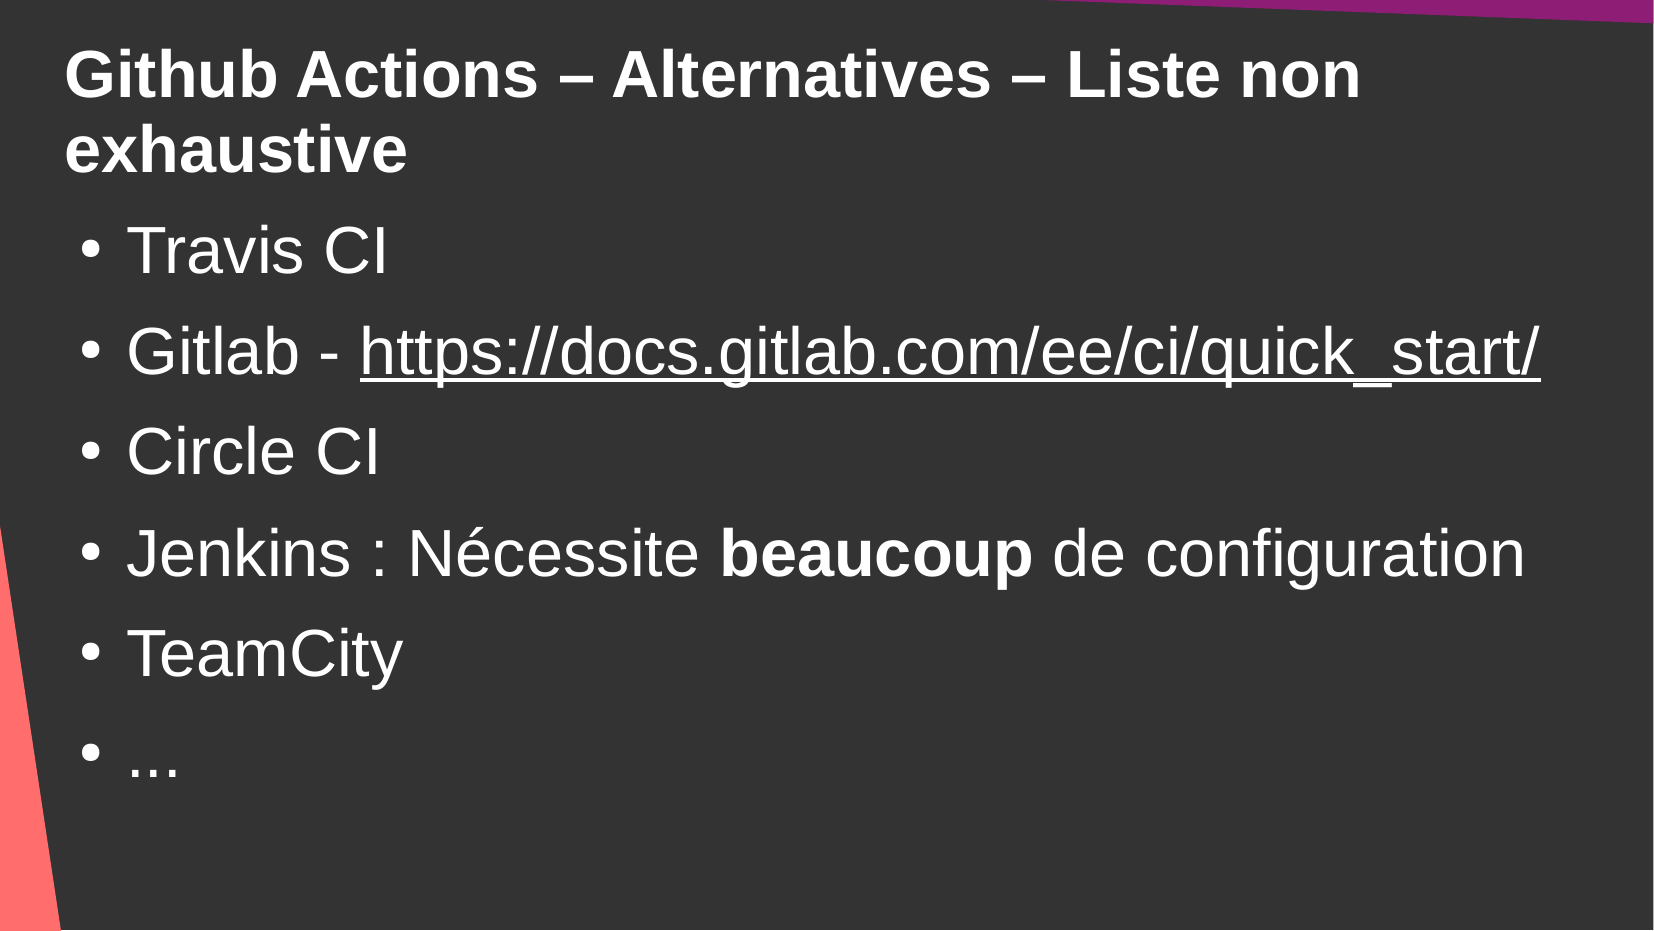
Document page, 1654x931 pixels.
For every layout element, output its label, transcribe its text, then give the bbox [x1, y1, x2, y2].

text_box [1042, 0, 1654, 24]
list Travis CI Gitlab - https://docs.gitlab.com/ee/ci/quick_start/ Circle CI Jenkins : Nécessite beaucoup de configuration TeamCity ... [63, 212, 1542, 863]
title Github Actions – Alternatives – Liste non exhaustive [64, 37, 1554, 187]
text_box [0, 525, 61, 931]
